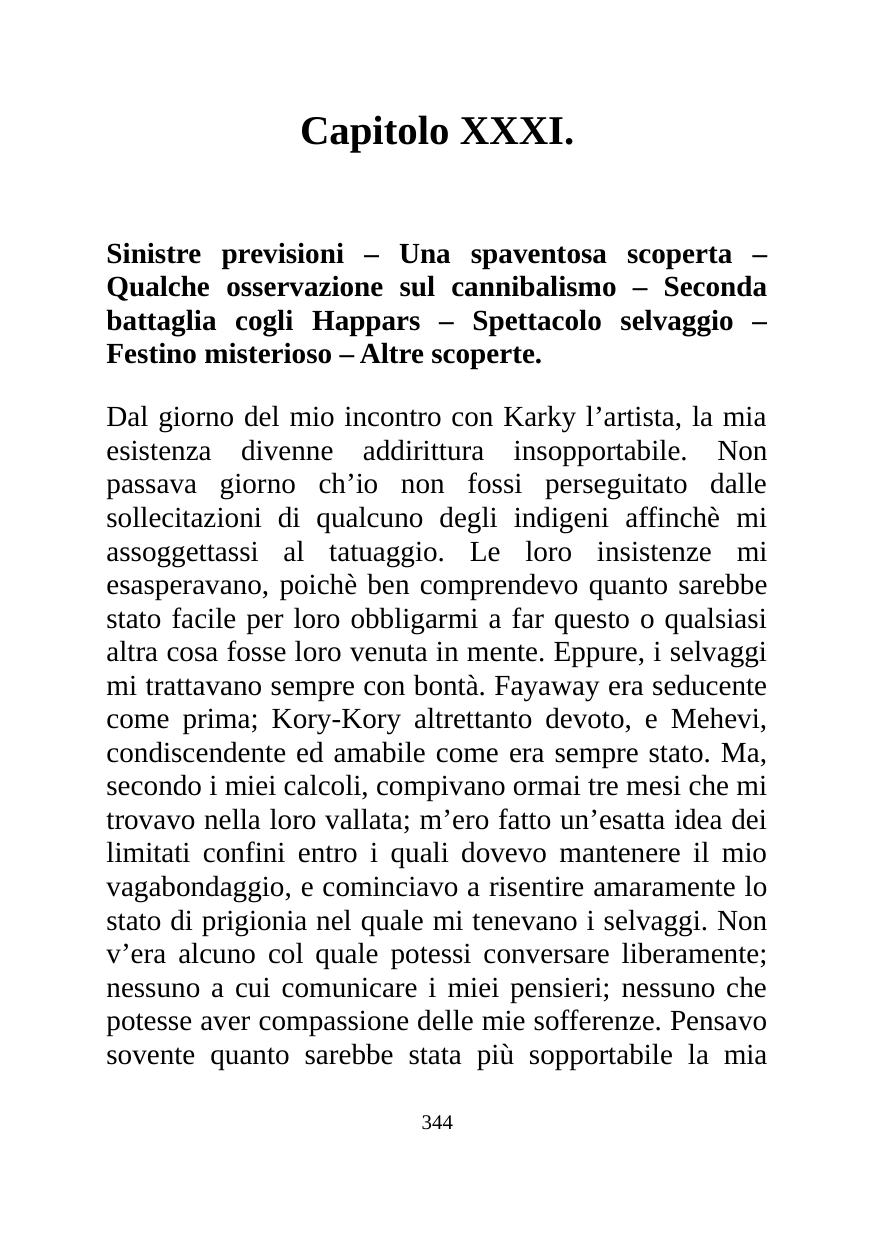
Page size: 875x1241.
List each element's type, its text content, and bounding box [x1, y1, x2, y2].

text Sinistre previsioni – Una spaventosa scoperta – Qualche osservazione sul cannibalismo – Seconda battaglia cogli Happars – Spettacolo selvaggio – Festino misterioso – Altre scoperte. [106, 236, 768, 370]
text Dal giorno del mio incontro con Karky l’artista, la mia esistenza divenne addirittura insopportabile. Non passava giorno ch’io non fossi perseguitato dalle sollecitazioni di qualcuno degli indigeni affinchè mi assoggettassi al tatuaggio. Le loro insistenze mi esasperavano, poichè ben comprendevo quanto sarebbe stato facile per loro obbligarmi a far questo o qualsiasi altra cosa fosse loro venuta in mente. Eppure, i selvaggi mi trattavano sempre con bontà. Fayaway era seducente come prima; Kory-Kory altrettanto devoto, e Mehevi, condiscendente ed amabile come era sempre stato. Ma, secondo i miei calcoli, compivano ormai tre mesi che mi trovavo nella loro vallata; m’ero fatto un’esatta idea dei limitati confini entro i quali dovevo mantenere il mio vagabondaggio, e cominciavo a risentire amaramente lo stato di prigionia nel quale mi tenevano i selvaggi. Non v’era alcuno col quale potessi conversare liberamente; nessuno a cui comunicare i miei pensieri; nessuno che potesse aver compassione delle mie sofferenze. Pensavo sovente quanto sarebbe stata più sopportabile la mia [106, 399, 768, 1070]
subtitle Capitolo XXXI. [106, 106, 768, 153]
